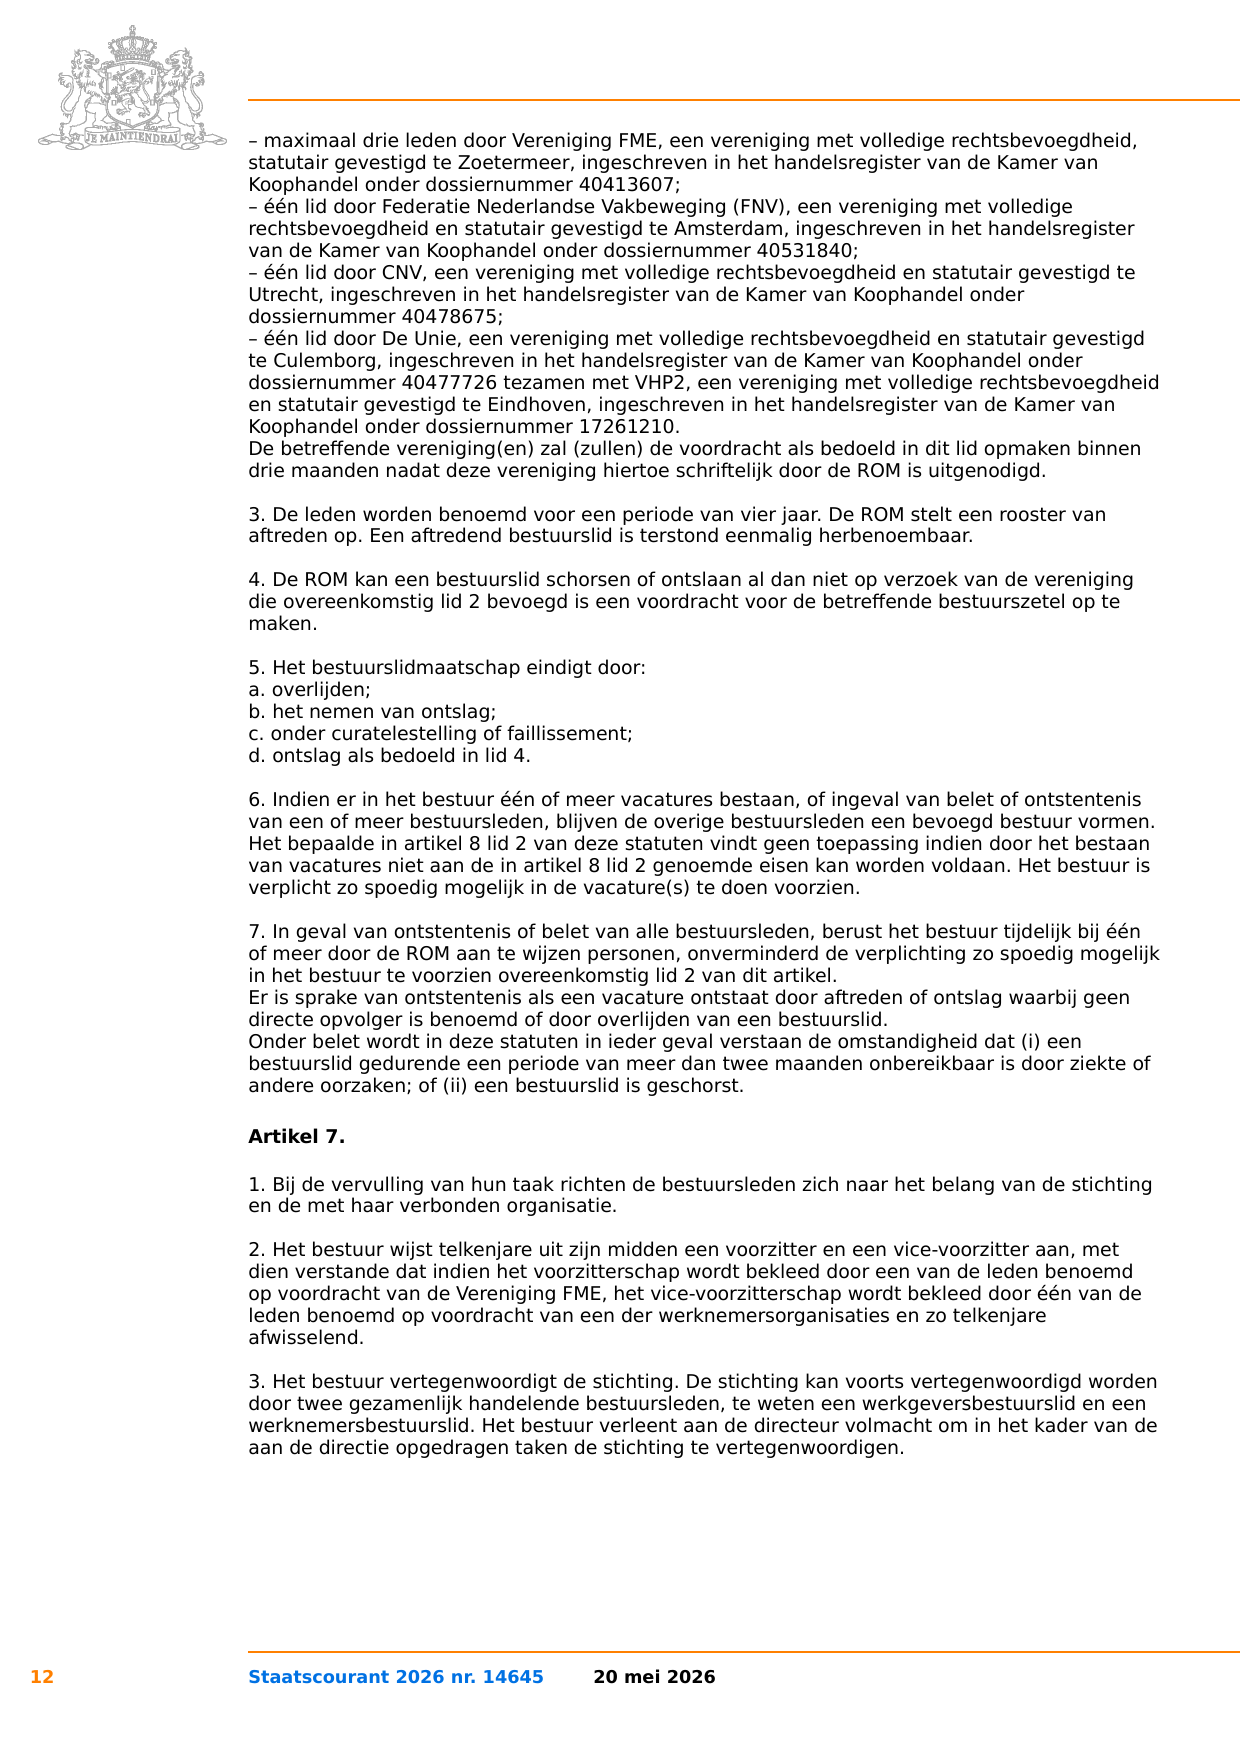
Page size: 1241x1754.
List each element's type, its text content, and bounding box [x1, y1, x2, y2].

text De betreffende vereniging(en) zal (zullen) de voordracht als bedoeld in dit lid opmaken binnen drie maanden nadat deze vereniging hiertoe schriftelijk door de ROM is uitgenodigd. [248, 438, 1163, 482]
text 3. Het bestuur vertegenwoordigt de stichting. De stichting kan voorts vertegenwoordigd worden door twee gezamenlijk handelende bestuursleden, te weten een werkgeversbestuurslid en een werknemersbestuurslid. Het bestuur verleent aan de directeur volmacht om in het kader van de aan de directie opgedragen taken de stichting te vertegenwoordigen. [248, 1371, 1163, 1459]
text – één lid door CNV, een vereniging met volledige rechtsbevoegdheid en statutair gevestigd te Utrecht, ingeschreven in het handelsregister van de Kamer van Koophandel onder dossiernummer 40478675; [248, 262, 1163, 328]
text 5. Het bestuurslidmaatschap eindigt door: [248, 657, 1163, 679]
text Onder belet wordt in deze statuten in ieder geval verstaan de omstandigheid dat (i) een bestuurslid gedurende een periode van meer dan twee maanden onbereikbaar is door ziekte of andere oorzaken; of (ii) een bestuurslid is geschorst. [248, 1031, 1163, 1096]
text 3. De leden worden benoemd voor een periode van vier jaar. De ROM stelt een rooster van aftreden op. Een aftredend bestuurslid is terstond eenmalig herbenoembaar. [248, 503, 1163, 547]
text – één lid door Federatie Nederlandse Vakbeweging (FNV), een vereniging met volledige rechtsbevoegdheid en statutair gevestigd te Amsterdam, ingeschreven in het handelsregister van de Kamer van Koophandel onder dossiernummer 40531840; [248, 196, 1163, 262]
text – maximaal drie leden door Vereniging FME, een vereniging met volledige rechtsbevoegdheid, statutair gevestigd te Zoetermeer, ingeschreven in het handelsregister van de Kamer van Koophandel onder dossiernummer 40413607; [248, 130, 1163, 196]
picture [38, 25, 227, 150]
text Er is sprake van ontstentenis als een vacature ontstaat door aftreden of ontslag waarbij geen directe opvolger is benoemd of door overlijden van een bestuurslid. [248, 987, 1163, 1031]
subtitle Artikel 7. [248, 1126, 1163, 1148]
text b. het nemen van ontslag; [248, 701, 1163, 723]
text 4. De ROM kan een bestuurslid schorsen of ontslaan al dan niet op verzoek van de vereniging die overeenkomstig lid 2 bevoegd is een voordracht voor de betreffende bestuurszetel op te maken. [248, 569, 1163, 635]
text 7. In geval van ontstentenis of belet van alle bestuursleden, berust het bestuur tijdelijk bij één of meer door de ROM aan te wijzen personen, onverminderd de verplichting zo spoedig mogelijk in het bestuur te voorzien overeenkomstig lid 2 van dit artikel. [248, 921, 1163, 987]
text a. overlijden; [248, 679, 1163, 701]
text – één lid door De Unie, een vereniging met volledige rechtsbevoegdheid en statutair gevestigd te Culemborg, ingeschreven in het handelsregister van de Kamer van Koophandel onder dossiernummer 40477726 tezamen met VHP2, een vereniging met volledige rechtsbevoegdheid en statutair gevestigd te Eindhoven, ingeschreven in het handelsregister van de Kamer van Koophandel onder dossiernummer 17261210. [248, 328, 1163, 438]
text 6. Indien er in het bestuur één of meer vacatures bestaan, of ingeval van belet of ontstentenis van een of meer bestuursleden, blijven de overige bestuursleden een bevoegd bestuur vormen. Het bepaalde in artikel 8 lid 2 van deze statuten vindt geen toepassing indien door het bestaan van vacatures niet aan de in artikel 8 lid 2 genoemde eisen kan worden voldaan. Het bestuur is verplicht zo spoedig mogelijk in de vacature(s) te doen voorzien. [248, 789, 1163, 899]
text 1. Bij de vervulling van hun taak richten de bestuursleden zich naar het belang van de stichting en de met haar verbonden organisatie. [248, 1173, 1163, 1217]
text 2. Het bestuur wijst telkenjare uit zijn midden een voorzitter en een vice-voorzitter aan, met dien verstande dat indien het voorzitterschap wordt bekleed door een van de leden benoemd op voordracht van de Vereniging FME, het vice-voorzitterschap wordt bekleed door één van de leden benoemd op voordracht van een der werknemersorganisaties en zo telkenjare afwisselend. [248, 1239, 1163, 1349]
text c. onder curatelestelling of faillissement; [248, 723, 1163, 745]
text d. ontslag als bedoeld in lid 4. [248, 745, 1163, 767]
